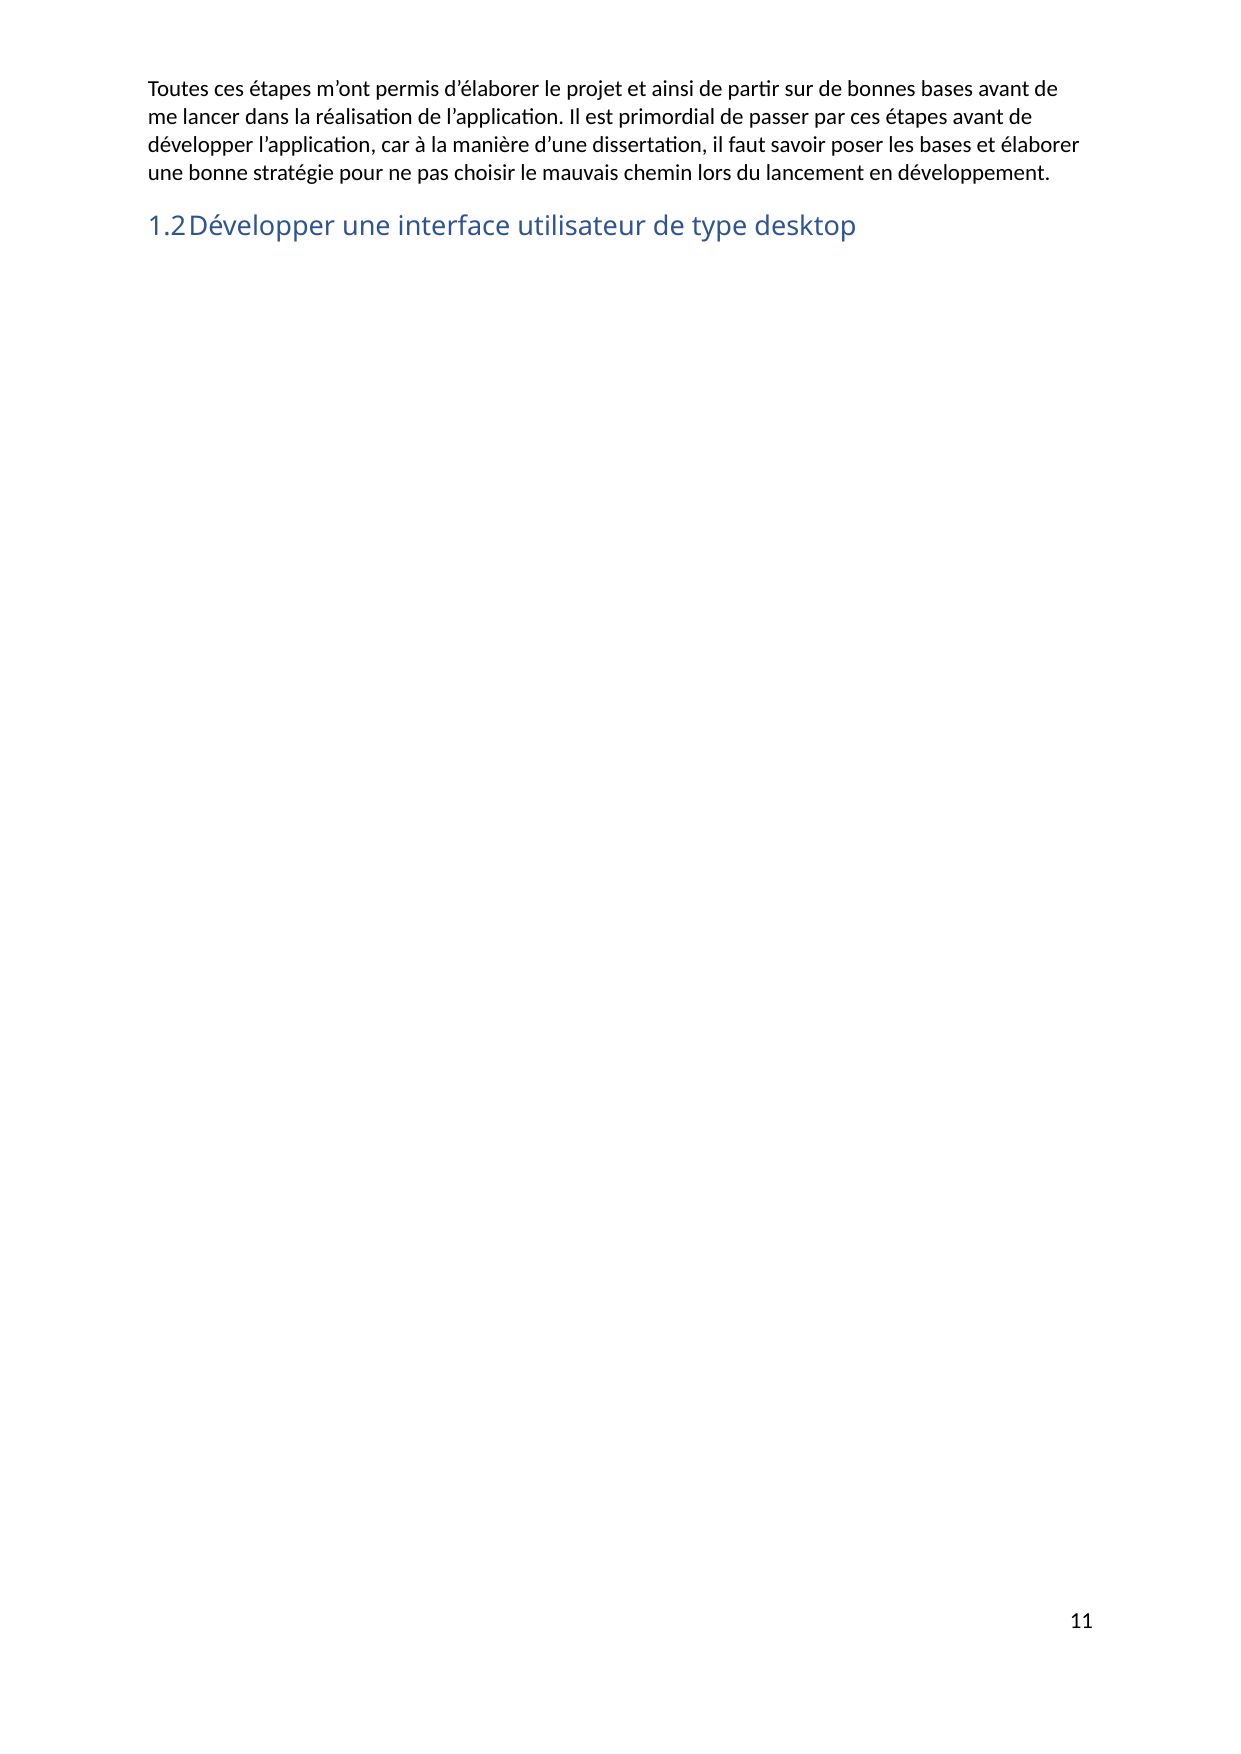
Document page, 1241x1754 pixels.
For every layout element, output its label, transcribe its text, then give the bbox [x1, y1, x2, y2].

text Toutes ces étapes m’ont permis d’élaborer le projet et ainsi de partir sur de bonnes bases avant de me lancer dans la réalisation de l’application. Il est primordial de passer par ces étapes avant de développer l’application, car à la manière d’une dissertation, il faut savoir poser les bases et élaborer une bonne stratégie pour ne pas choisir le mauvais chemin lors du lancement en développement. [148, 74, 1093, 186]
list Développer une interface utilisateur de type desktop [148, 207, 1093, 243]
